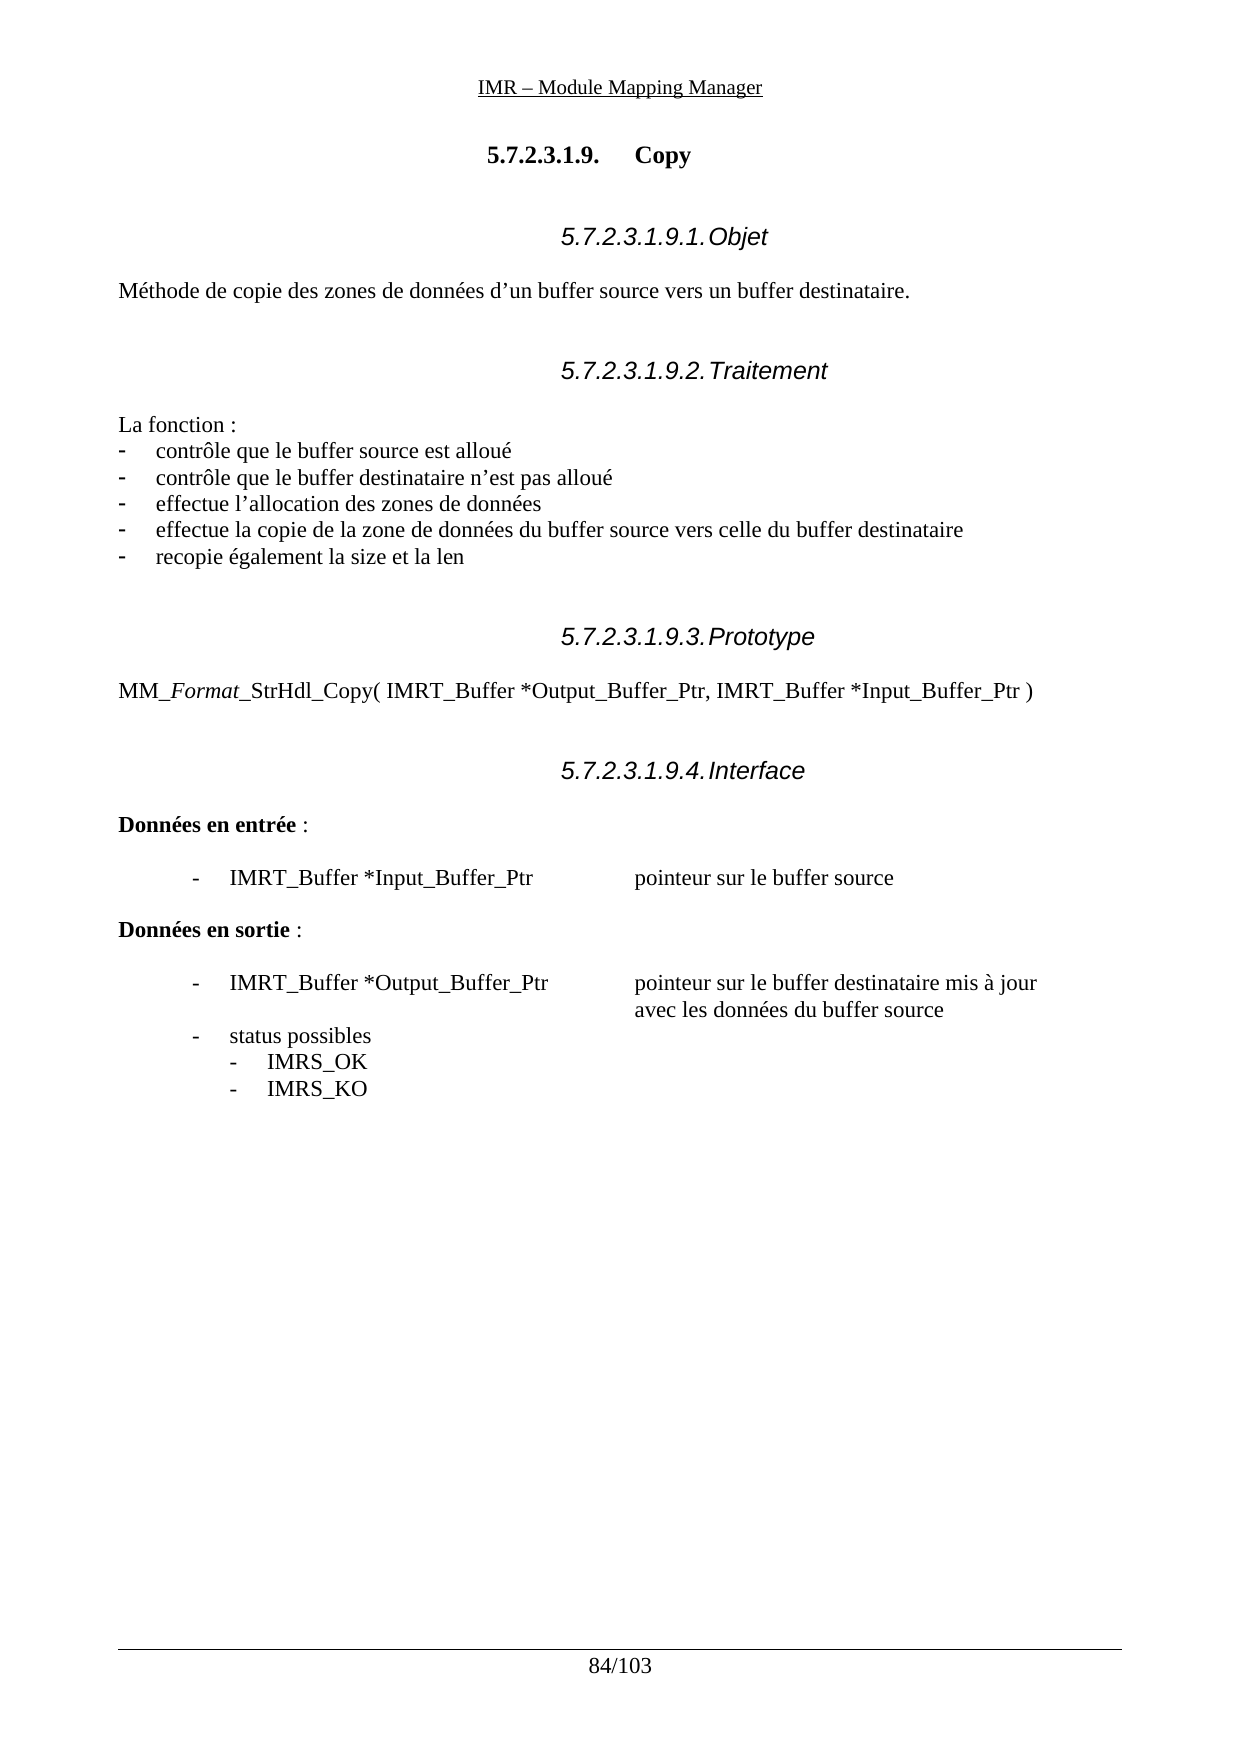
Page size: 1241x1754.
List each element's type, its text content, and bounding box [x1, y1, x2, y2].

text Données en sortie : [118, 917, 1122, 943]
list status possibles [192, 1022, 1122, 1048]
subtitle Traitement [561, 356, 1122, 385]
list IMRT_Buffer *Output_Buffer_Ptr pointeur sur le buffer destinataire mis à jour [192, 969, 1122, 996]
text MM_Format_StrHdl_Copy( IMRT_Buffer *Output_Buffer_Ptr, IMRT_Buffer *Input_Buffer_Ptr ) [118, 677, 1122, 703]
list recopie également la size et la len [118, 543, 1122, 569]
list IMRS_OK [229, 1048, 1122, 1075]
list effectue l’allocation des zones de données [118, 490, 1122, 516]
list IMRS_KO [229, 1075, 1122, 1101]
list contrôle que le buffer source est alloué [118, 437, 1122, 464]
text Méthode de copie des zones de données d’un buffer source vers un buffer destinataire. [118, 277, 1122, 303]
subtitle Objet [561, 222, 1122, 251]
subtitle Interface [561, 756, 1122, 785]
subtitle Copy [487, 140, 1122, 169]
list effectue la copie de la zone de données du buffer source vers celle du buffer destinataire [118, 516, 1122, 543]
text Données en entrée : [118, 811, 1122, 837]
list contrôle que le buffer destinataire n’est pas alloué [118, 464, 1122, 490]
text avec les données du buffer source [634, 996, 1122, 1022]
subtitle Prototype [561, 622, 1122, 651]
text La fonction : [118, 411, 1122, 437]
list IMRT_Buffer *Input_Buffer_Ptr pointeur sur le buffer source [192, 864, 1122, 890]
